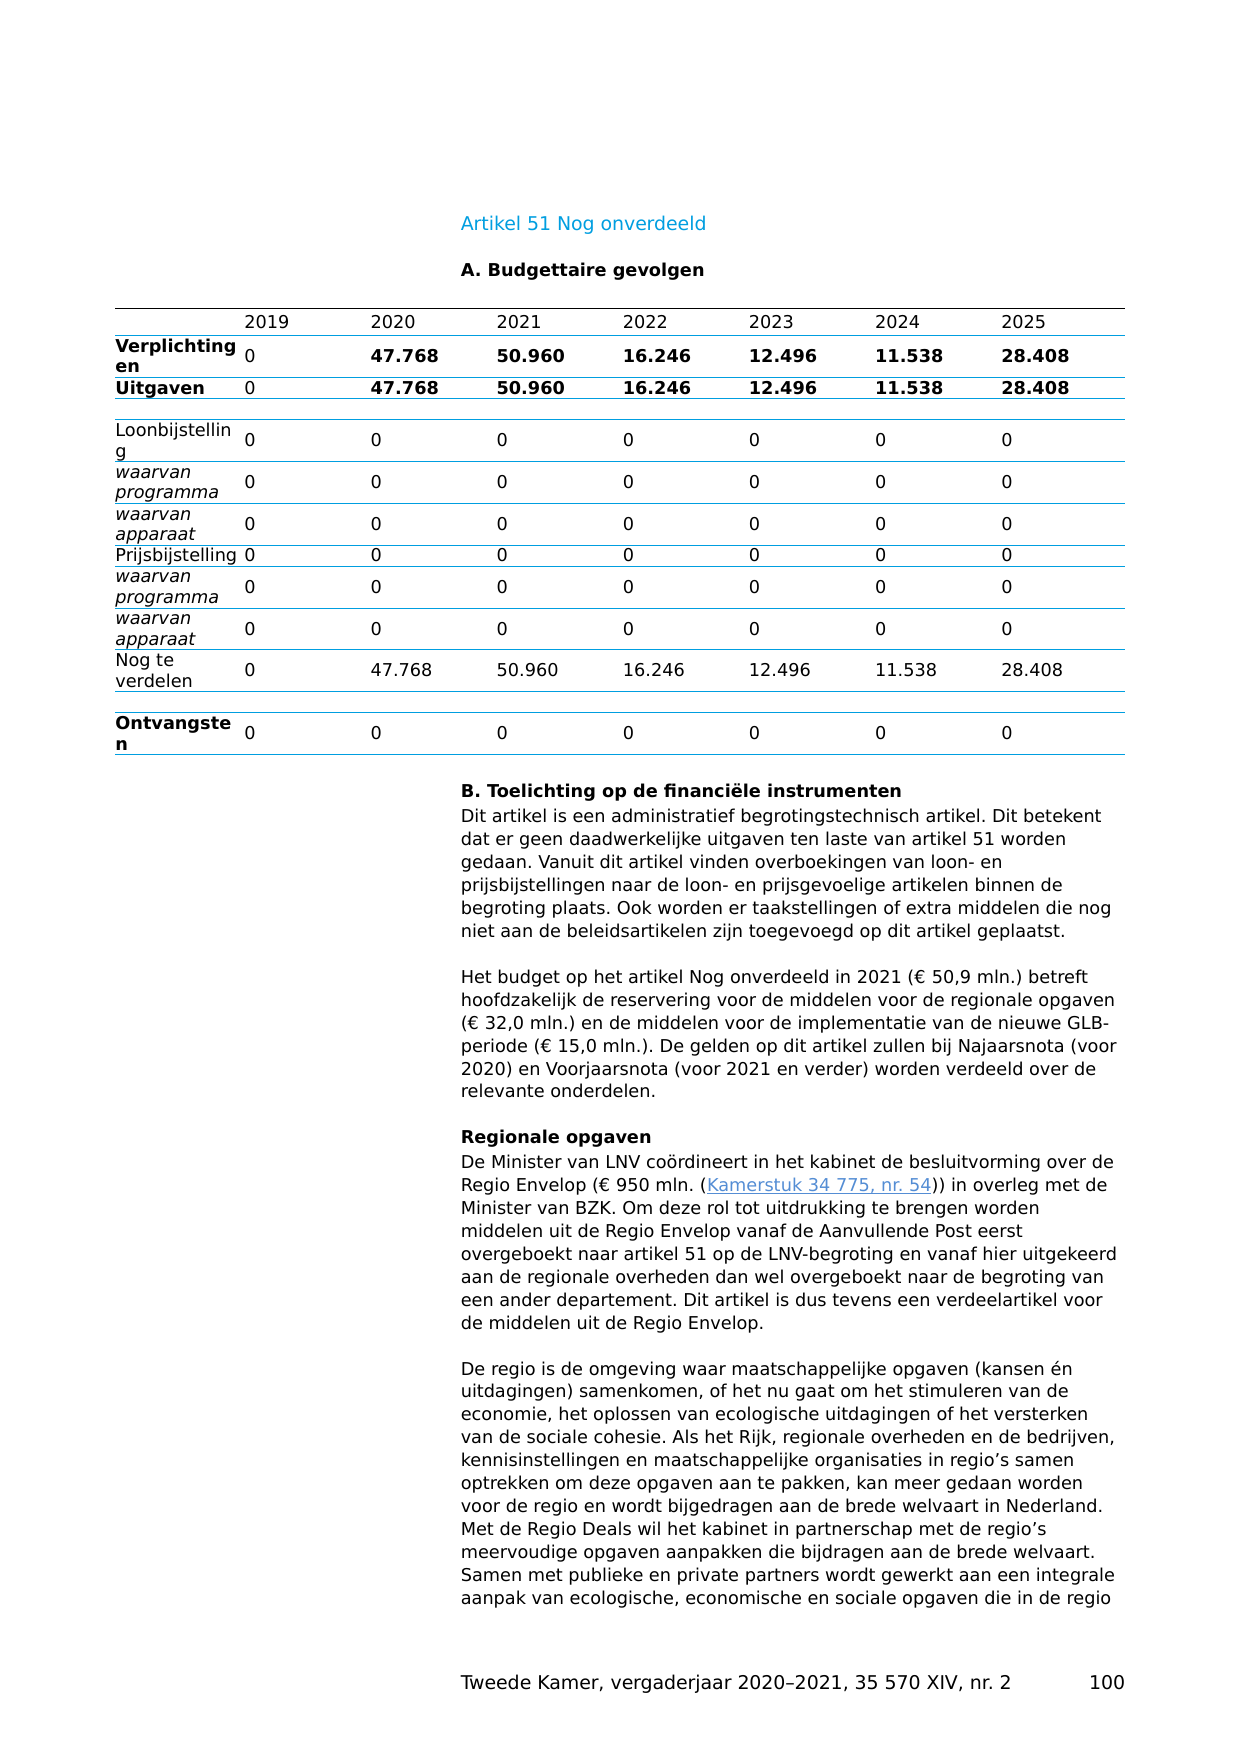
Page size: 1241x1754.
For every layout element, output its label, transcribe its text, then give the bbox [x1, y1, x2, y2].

table_cell 0 [368, 420, 493, 461]
text De Minister van LNV coördineert in het kabinet de besluitvorming over de Regio Envelop (€ 950 mln. (Kamerstuk 34 775, nr. 54)) in overleg met de Minister van BZK. Om deze rol tot uitdrukking te brengen worden middelen uit de Regio Envelop vanaf de Aanvullende Post eerst overgeboekt naar artikel 51 op de LNV-begroting en vanaf hier uitgekeerd aan de regionale overheden dan wel overgeboekt naar de begroting van een ander departement. Dit artikel is dus tevens een verdeelartikel voor de middelen uit de Regio Envelop. [461, 1150, 1125, 1334]
table_cell 0 [872, 567, 998, 608]
table_cell waarvan apparaat [115, 609, 241, 649]
table_cell Loonbijstelling [115, 420, 241, 461]
table_cell 0 [368, 546, 493, 566]
table_cell Uitgaven [115, 378, 241, 398]
table_cell [872, 399, 998, 419]
table_cell 11.538 [872, 336, 998, 377]
table_cell 0 [998, 609, 1125, 649]
text A. Budgettaire gevolgen [461, 258, 1125, 281]
table_cell 0 [998, 567, 1125, 608]
text Regionale opgaven [461, 1125, 1125, 1148]
table_cell [998, 399, 1125, 419]
table_cell 0 [620, 546, 746, 566]
table_cell 16.246 [620, 378, 746, 398]
table_cell 2020 [368, 309, 493, 335]
table_cell 0 [746, 504, 872, 545]
table_cell 0 [241, 378, 367, 398]
table_cell Prijsbijstelling [115, 546, 241, 566]
table_cell 47.768 [368, 650, 493, 691]
table_cell 0 [746, 567, 872, 608]
table_cell 0 [872, 609, 998, 649]
table_cell [872, 692, 998, 712]
table_cell [998, 692, 1125, 712]
table_cell waarvan programma [115, 567, 241, 608]
text Het budget op het artikel Nog onverdeeld in 2021 (€ 50,9 mln.) betreft hoofdzakelijk de reservering voor de middelen voor de regionale opgaven (€ 32,0 mln.) en de middelen voor de implementatie van de nieuwe GLB-periode (€ 15,0 mln.). De gelden op dit artikel zullen bij Najaarsnota (voor 2020) en Voorjaarsnota (voor 2021 en verder) worden verdeeld over de relevante onderdelen. [461, 965, 1125, 1102]
table_cell [494, 399, 620, 419]
table_cell Ontvangsten [115, 713, 241, 754]
table_cell 0 [620, 567, 746, 608]
table_cell 2022 [620, 309, 746, 335]
table_cell 28.408 [998, 378, 1125, 398]
table_cell [115, 692, 241, 712]
table_cell 0 [241, 504, 367, 545]
table_cell 2019 [241, 309, 367, 335]
table_cell 12.496 [746, 336, 872, 377]
table_cell 0 [368, 504, 493, 545]
table_cell 0 [368, 609, 493, 649]
table_cell 0 [872, 462, 998, 503]
table_cell 0 [368, 713, 493, 754]
table_cell 0 [620, 609, 746, 649]
table_cell 0 [746, 462, 872, 503]
table_cell 0 [494, 609, 620, 649]
table_cell 0 [241, 609, 367, 649]
table_cell 0 [241, 713, 367, 754]
table_cell [746, 692, 872, 712]
table_cell [746, 399, 872, 419]
table_cell 0 [241, 462, 367, 503]
table_cell 50.960 [494, 650, 620, 691]
table_cell 0 [746, 546, 872, 566]
table_cell 0 [494, 546, 620, 566]
table_cell waarvan apparaat [115, 504, 241, 545]
table_cell 2023 [746, 309, 872, 335]
table_cell 0 [746, 609, 872, 649]
table_cell 0 [494, 504, 620, 545]
table_cell 0 [241, 336, 367, 377]
table_cell 0 [998, 462, 1125, 503]
table_cell 0 [746, 420, 872, 461]
table_cell 0 [998, 713, 1125, 754]
text Dit artikel is een administratief begrotingstechnisch artikel. Dit betekent dat er geen daadwerkelijke uitgaven ten laste van artikel 51 worden gedaan. Vanuit dit artikel vinden overboekingen van loon- en prijsbijstellingen naar de loon- en prijsgevoelige artikelen binnen de begroting plaats. Ook worden er taakstellingen of extra middelen die nog niet aan de beleidsartikelen zijn toegevoegd op dit artikel geplaatst. [461, 804, 1125, 942]
table_cell 0 [998, 504, 1125, 545]
table_cell [368, 692, 493, 712]
table_cell 0 [494, 567, 620, 608]
table_cell 0 [620, 420, 746, 461]
table_header Budgettaire gevolgen artikel 51 Nog onverdeeld (bedragen x € 1.000) [115, 283, 1125, 308]
table_cell 0 [494, 462, 620, 503]
table_cell [620, 399, 746, 419]
table_cell 28.408 [998, 650, 1125, 691]
table_cell 47.768 [368, 336, 493, 377]
table_cell 0 [494, 713, 620, 754]
table_cell 11.538 [872, 378, 998, 398]
table_cell 0 [998, 546, 1125, 566]
table_cell [241, 692, 367, 712]
table_cell 0 [368, 567, 493, 608]
table_cell 2021 [494, 309, 620, 335]
table_cell 0 [241, 567, 367, 608]
table_cell [115, 399, 241, 419]
table_cell 0 [872, 713, 998, 754]
table_cell 0 [241, 420, 367, 461]
table_cell 0 [872, 546, 998, 566]
table_cell 16.246 [620, 650, 746, 691]
table_cell 0 [872, 504, 998, 545]
table_cell 50.960 [494, 378, 620, 398]
table_cell 0 [494, 420, 620, 461]
table_cell 0 [998, 420, 1125, 461]
table_cell 16.246 [620, 336, 746, 377]
table_cell 0 [620, 504, 746, 545]
text B. Toelichting op de financiële instrumenten [461, 779, 1125, 802]
table_cell 0 [746, 713, 872, 754]
table_cell 0 [241, 650, 367, 691]
title Artikel 51 Nog onverdeeld [461, 213, 1125, 235]
table_cell 28.408 [998, 336, 1125, 377]
table_cell 2024 [872, 309, 998, 335]
table_cell 2025 [998, 309, 1125, 335]
table_cell [620, 692, 746, 712]
table_cell [494, 692, 620, 712]
table_cell 11.538 [872, 650, 998, 691]
text De regio is de omgeving waar maatschappelijke opgaven (kansen én uitdagingen) samenkomen, of het nu gaat om het stimuleren van de economie, het oplossen van ecologische uitdagingen of het versterken van de sociale cohesie. Als het Rijk, regionale overheden en de bedrijven, kennisinstellingen en maatschappelijke organisaties in regio’s samen optrekken om deze opgaven aan te pakken, kan meer gedaan worden voor de regio en wordt bijgedragen aan de brede welvaart in Nederland. Met de Regio Deals wil het kabinet in partnerschap met de regio’s meervoudige opgaven aanpakken die bijdragen aan de brede welvaart. Samen met publieke en private partners wordt gewerkt aan een integrale aanpak van ecologische, economische en sociale opgaven die in de regio [461, 1357, 1125, 1609]
table_cell Verplichtingen [115, 336, 241, 377]
table_cell 0 [872, 420, 998, 461]
table_cell 47.768 [368, 378, 493, 398]
table_cell 0 [620, 713, 746, 754]
table_cell 50.960 [494, 336, 620, 377]
table_cell 0 [241, 546, 367, 566]
table_cell Nog te verdelen [115, 650, 241, 691]
table_cell 0 [368, 462, 493, 503]
table_cell 0 [620, 462, 746, 503]
table_cell [115, 309, 241, 335]
table_cell [368, 399, 493, 419]
table_cell waarvan programma [115, 462, 241, 503]
table_cell [241, 399, 367, 419]
table_cell 12.496 [746, 378, 872, 398]
table_cell 12.496 [746, 650, 872, 691]
